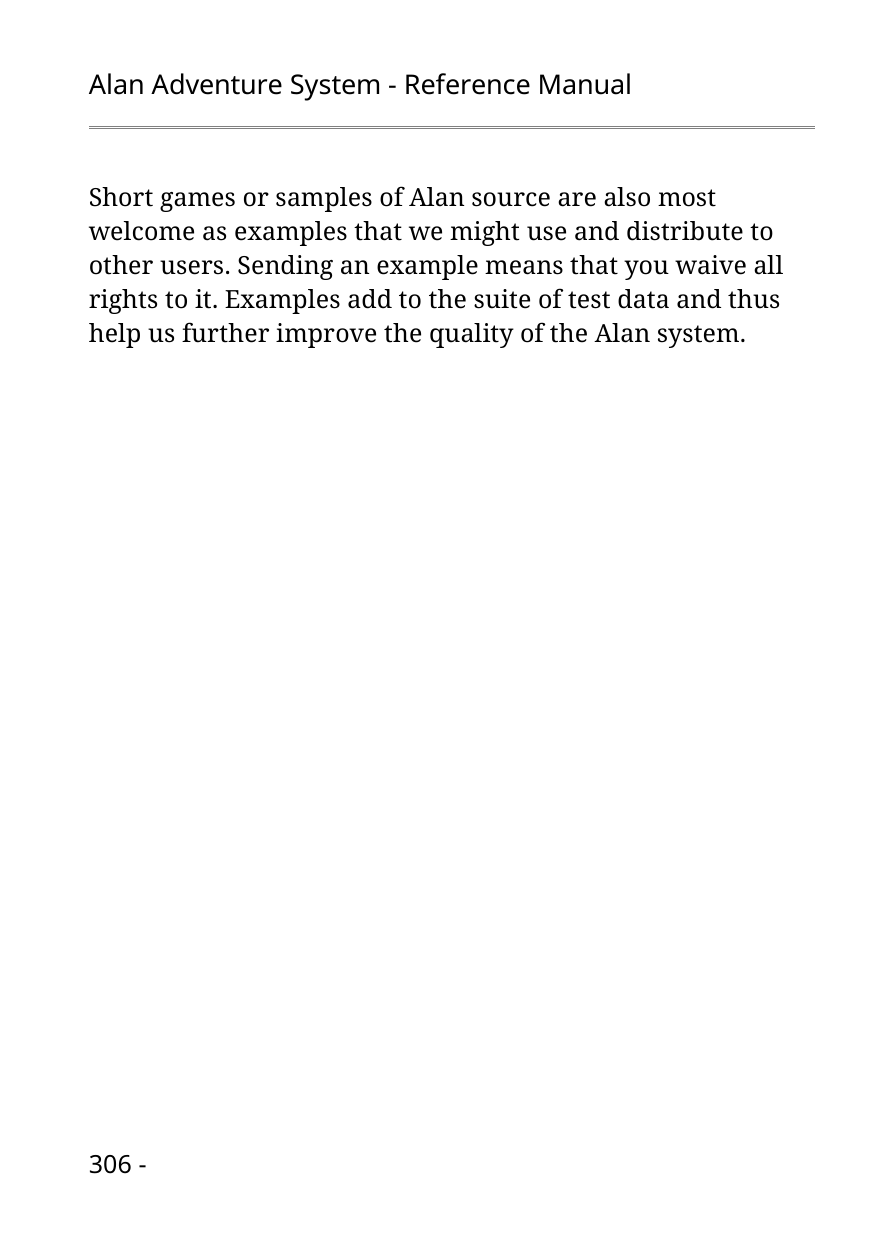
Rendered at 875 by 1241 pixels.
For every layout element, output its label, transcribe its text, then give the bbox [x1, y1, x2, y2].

text Short games or samples of Alan source are also most welcome as examples that we might use and distribute to other users. Sending an example means that you waive all rights to it. Examples add to the suite of test data and thus help us fur­ther improve the quality of the Alan system. [88, 180, 815, 350]
